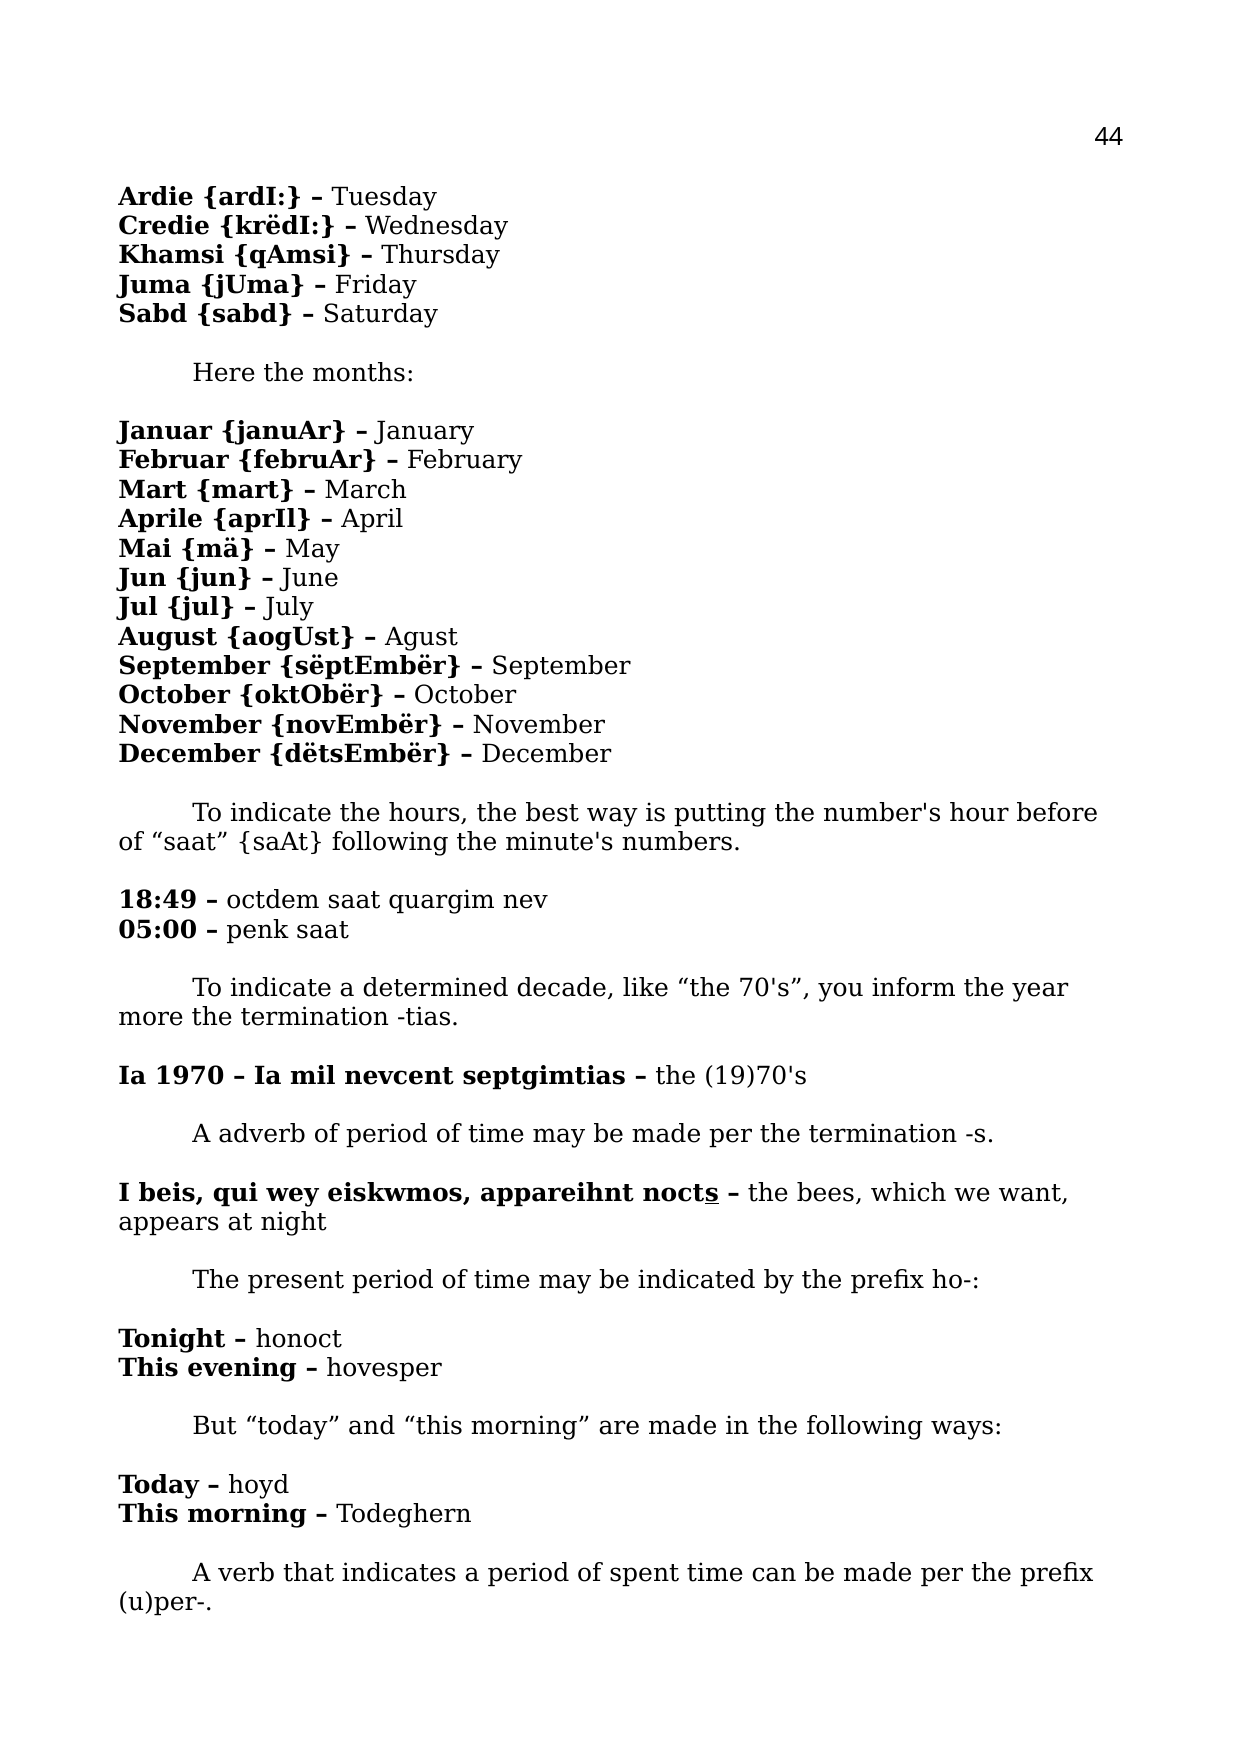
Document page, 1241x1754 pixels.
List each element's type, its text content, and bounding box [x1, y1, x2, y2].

text Jul {jul} – July [118, 592, 1123, 622]
text November {novEmbër} – November [118, 710, 1123, 739]
text Today – hoyd [118, 1470, 1123, 1499]
text Mai {mä} – May [118, 533, 1123, 563]
text To indicate the hours, the best way is putting the number's hour before of “saat” {saAt} following the minute's numbers. [118, 798, 1123, 856]
text Credie {krëdI:} – Wednesday [118, 211, 1123, 240]
text This morning – Todeghern [118, 1499, 1123, 1528]
text Mart {mart} – March [118, 475, 1123, 504]
text Ia 1970 – Ia mil nevcent septgimtias – the (19)70's [118, 1061, 1123, 1090]
text Jun {jun} – June [118, 563, 1123, 592]
text Januar {januAr} – January [118, 416, 1123, 445]
text Here the months: [118, 358, 1123, 387]
text Februar {februAr} – February [118, 445, 1123, 475]
text October {oktObër} – October [118, 680, 1123, 710]
text August {aogUst} – Agust [118, 622, 1123, 651]
text Khamsi {qAmsi} – Thursday [118, 240, 1123, 270]
text Tonight – honoct [118, 1323, 1123, 1353]
text December {dëtsEmbër} – December [118, 739, 1123, 768]
text A verb that indicates a period of spent time can be made per the prefix (u)per-. [118, 1558, 1123, 1616]
text 05:00 – penk saat [118, 914, 1123, 944]
text Juma {jUma} – Friday [118, 270, 1123, 299]
text The present period of time may be indicated by the prefix ho-: [118, 1265, 1123, 1294]
text A adverb of period of time may be made per the termination -s. [118, 1119, 1123, 1148]
text This evening – hovesper [118, 1353, 1123, 1382]
text But “today” and “this morning” are made in the following ways: [118, 1411, 1123, 1441]
text September {sëptEmbër} – September [118, 651, 1123, 680]
text Ardie {ardI:} – Tuesday [118, 182, 1123, 211]
text I beis, qui wey eiskwmos, appareihnt nocts – the bees, which we want, appears at night [118, 1177, 1123, 1236]
text To indicate a determined decade, like “the 70's”, you inform the year more the termination -tias. [118, 973, 1123, 1031]
text Sabd {sabd} – Saturday [118, 299, 1123, 328]
text 18:49 – octdem saat quargim nev [118, 885, 1123, 914]
text Aprile {aprIl} – April [118, 504, 1123, 533]
